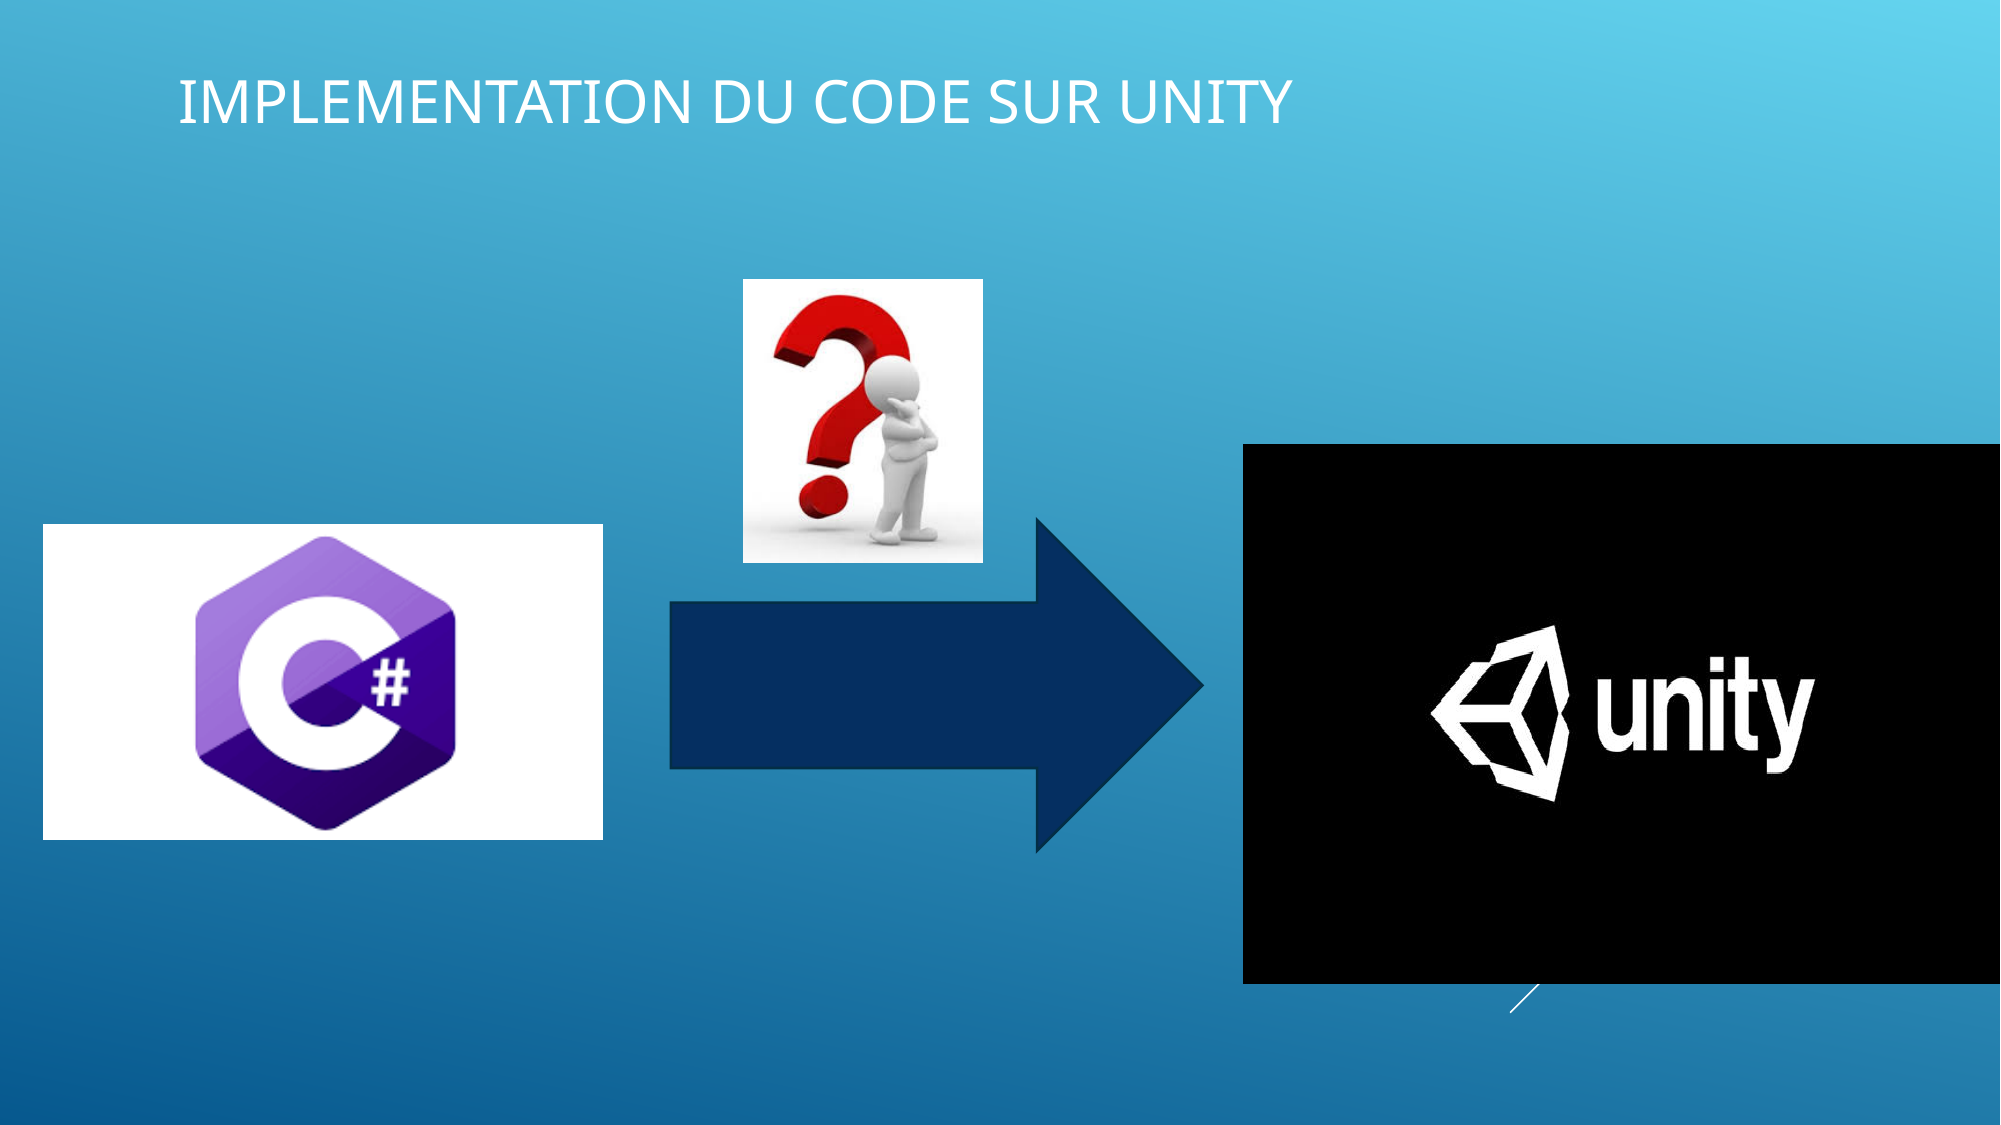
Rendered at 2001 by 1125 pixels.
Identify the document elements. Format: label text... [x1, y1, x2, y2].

picture [743, 279, 983, 563]
text_box [670, 519, 1203, 851]
title Implementation du code sur unity [163, 56, 1564, 216]
picture [43, 524, 603, 840]
picture [1243, 445, 2000, 984]
